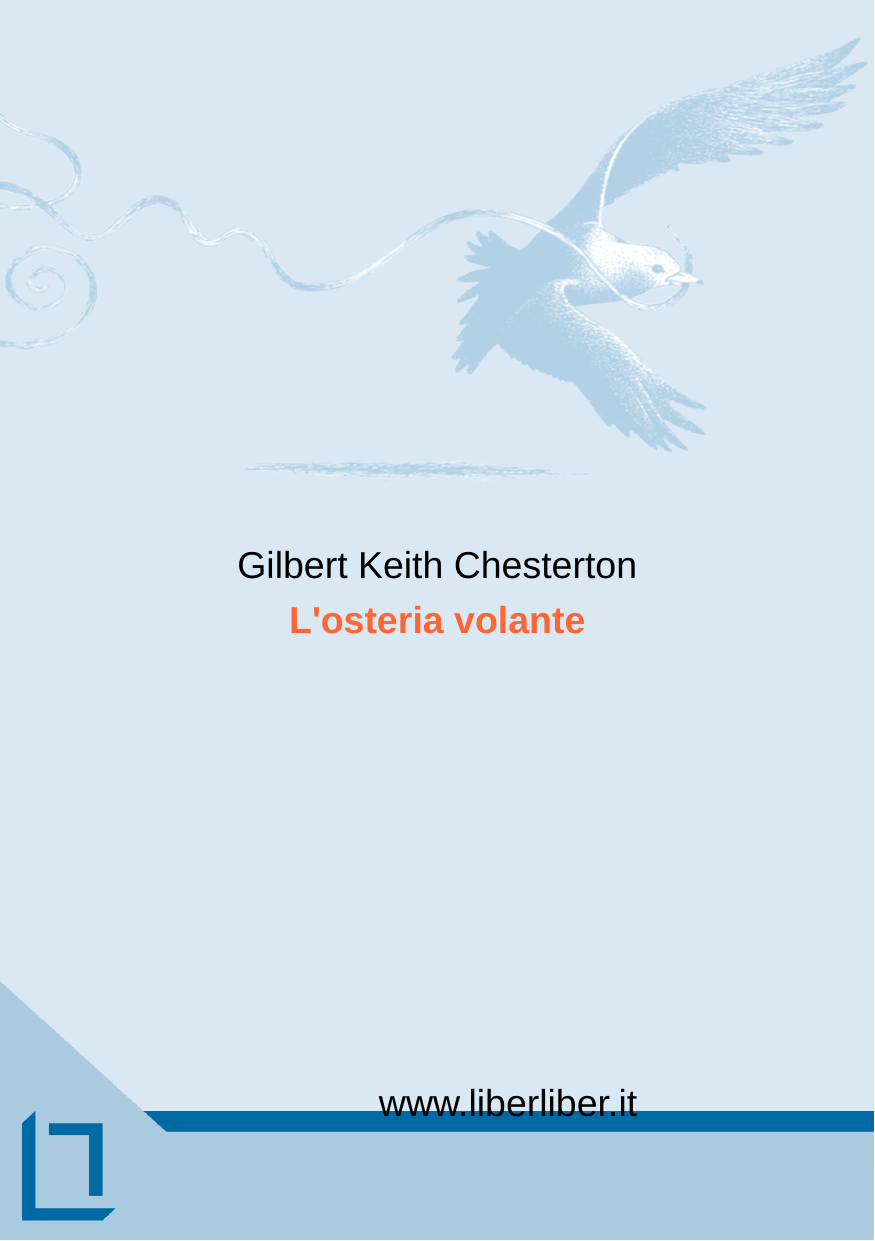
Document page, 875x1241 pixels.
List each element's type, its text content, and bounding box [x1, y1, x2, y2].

text Gilbert Keith Chesterton [94, 543, 779, 586]
text L'osteria volante [94, 598, 779, 641]
picture [0, 0, 874, 1241]
text www.liberliber.it [331, 1081, 685, 1124]
